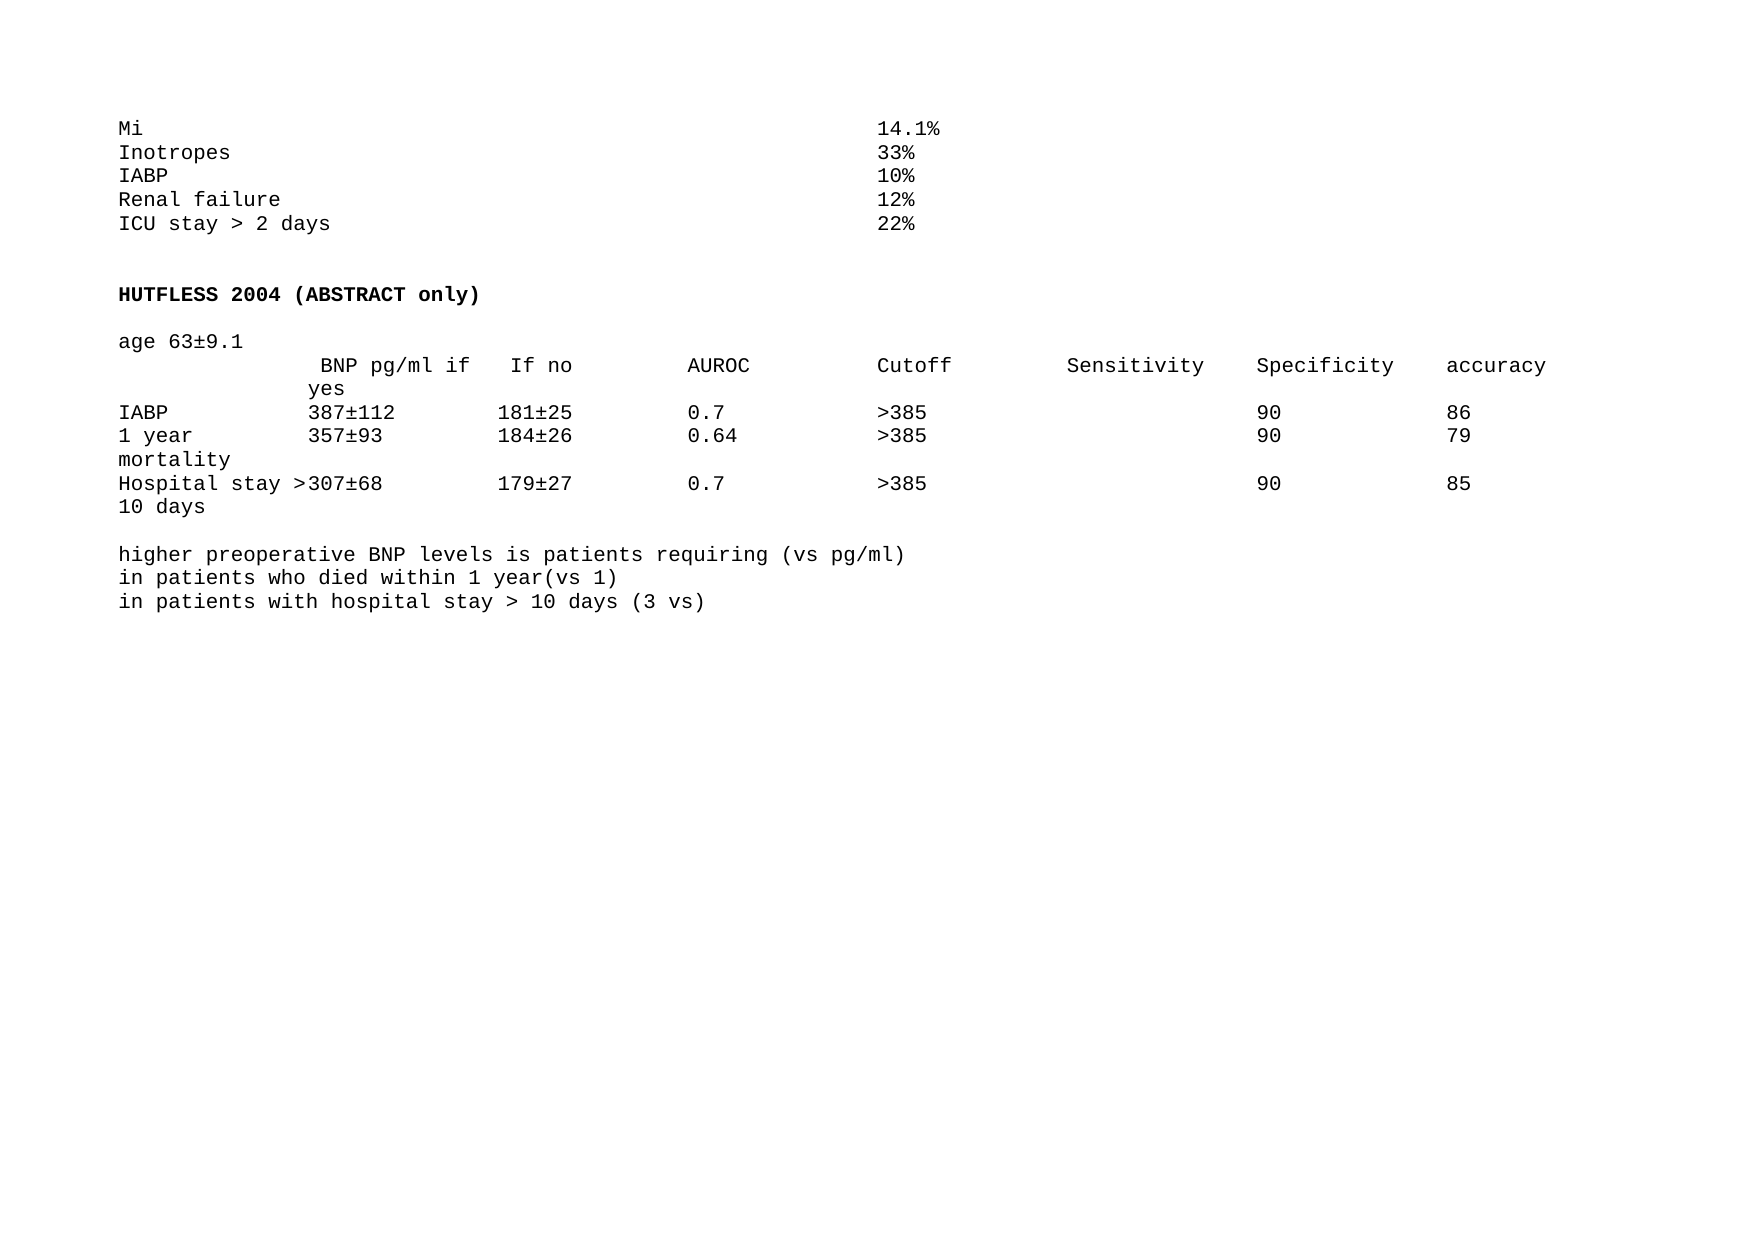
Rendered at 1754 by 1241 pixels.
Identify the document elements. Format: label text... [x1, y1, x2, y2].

table_header [118, 355, 308, 402]
table_header If no [498, 355, 687, 402]
table_cell Mi [118, 118, 877, 142]
table_header Specificity [1256, 355, 1446, 402]
table_cell >385 [877, 426, 1067, 473]
text age 63±9.1 [118, 331, 1636, 354]
table_header Sensitivity [1067, 355, 1256, 402]
table_cell 10% [877, 165, 1636, 189]
table_cell 85 [1446, 473, 1636, 520]
table_cell 1 year mortality [118, 426, 308, 473]
table_cell 79 [1446, 426, 1636, 473]
table_header AUROC [687, 355, 877, 402]
table_cell ICU stay > 2 days [118, 213, 877, 236]
table_cell 0.7 [687, 473, 877, 520]
table_cell 0.7 [687, 402, 877, 426]
table_cell 12% [877, 189, 1636, 213]
table_cell >385 [877, 473, 1067, 520]
table_cell Renal failure [118, 189, 877, 213]
table_header Cutoff [877, 355, 1067, 402]
table_cell 14.1% [877, 118, 1636, 142]
table_cell Inotropes [118, 142, 877, 165]
table_cell [1067, 473, 1256, 520]
text in patients with hospital stay > 10 days (3 vs) [118, 591, 1636, 615]
table_cell >385 [877, 402, 1067, 426]
table_cell [1067, 402, 1256, 426]
table_cell 181±25 [498, 402, 687, 426]
table_cell 90 [1256, 426, 1446, 473]
table_cell 179±27 [498, 473, 687, 520]
table_header accuracy [1446, 355, 1636, 402]
table_cell 90 [1256, 473, 1446, 520]
text HUTFLESS 2004 (ABSTRACT only) [118, 284, 1636, 307]
table_cell IABP [118, 165, 877, 189]
table_cell 387±112 [308, 402, 497, 426]
table_cell 86 [1446, 402, 1636, 426]
text in patients who died within 1 year(vs 1) [118, 567, 1636, 591]
table_cell 90 [1256, 402, 1446, 426]
table_header BNP pg/ml if yes [308, 355, 497, 402]
text higher preoperative BNP levels is patients requiring (vs pg/ml) [118, 544, 1636, 567]
table_cell Hospital stay > 10 days [118, 473, 308, 520]
table_cell 22% [877, 213, 1636, 236]
table_cell 184±26 [498, 426, 687, 473]
table_cell 33% [877, 142, 1636, 165]
table_cell IABP [118, 402, 308, 426]
table_cell 307±68 [308, 473, 497, 520]
table_cell 0.64 [687, 426, 877, 473]
table_cell 357±93 [308, 426, 497, 473]
table_cell [1067, 426, 1256, 473]
